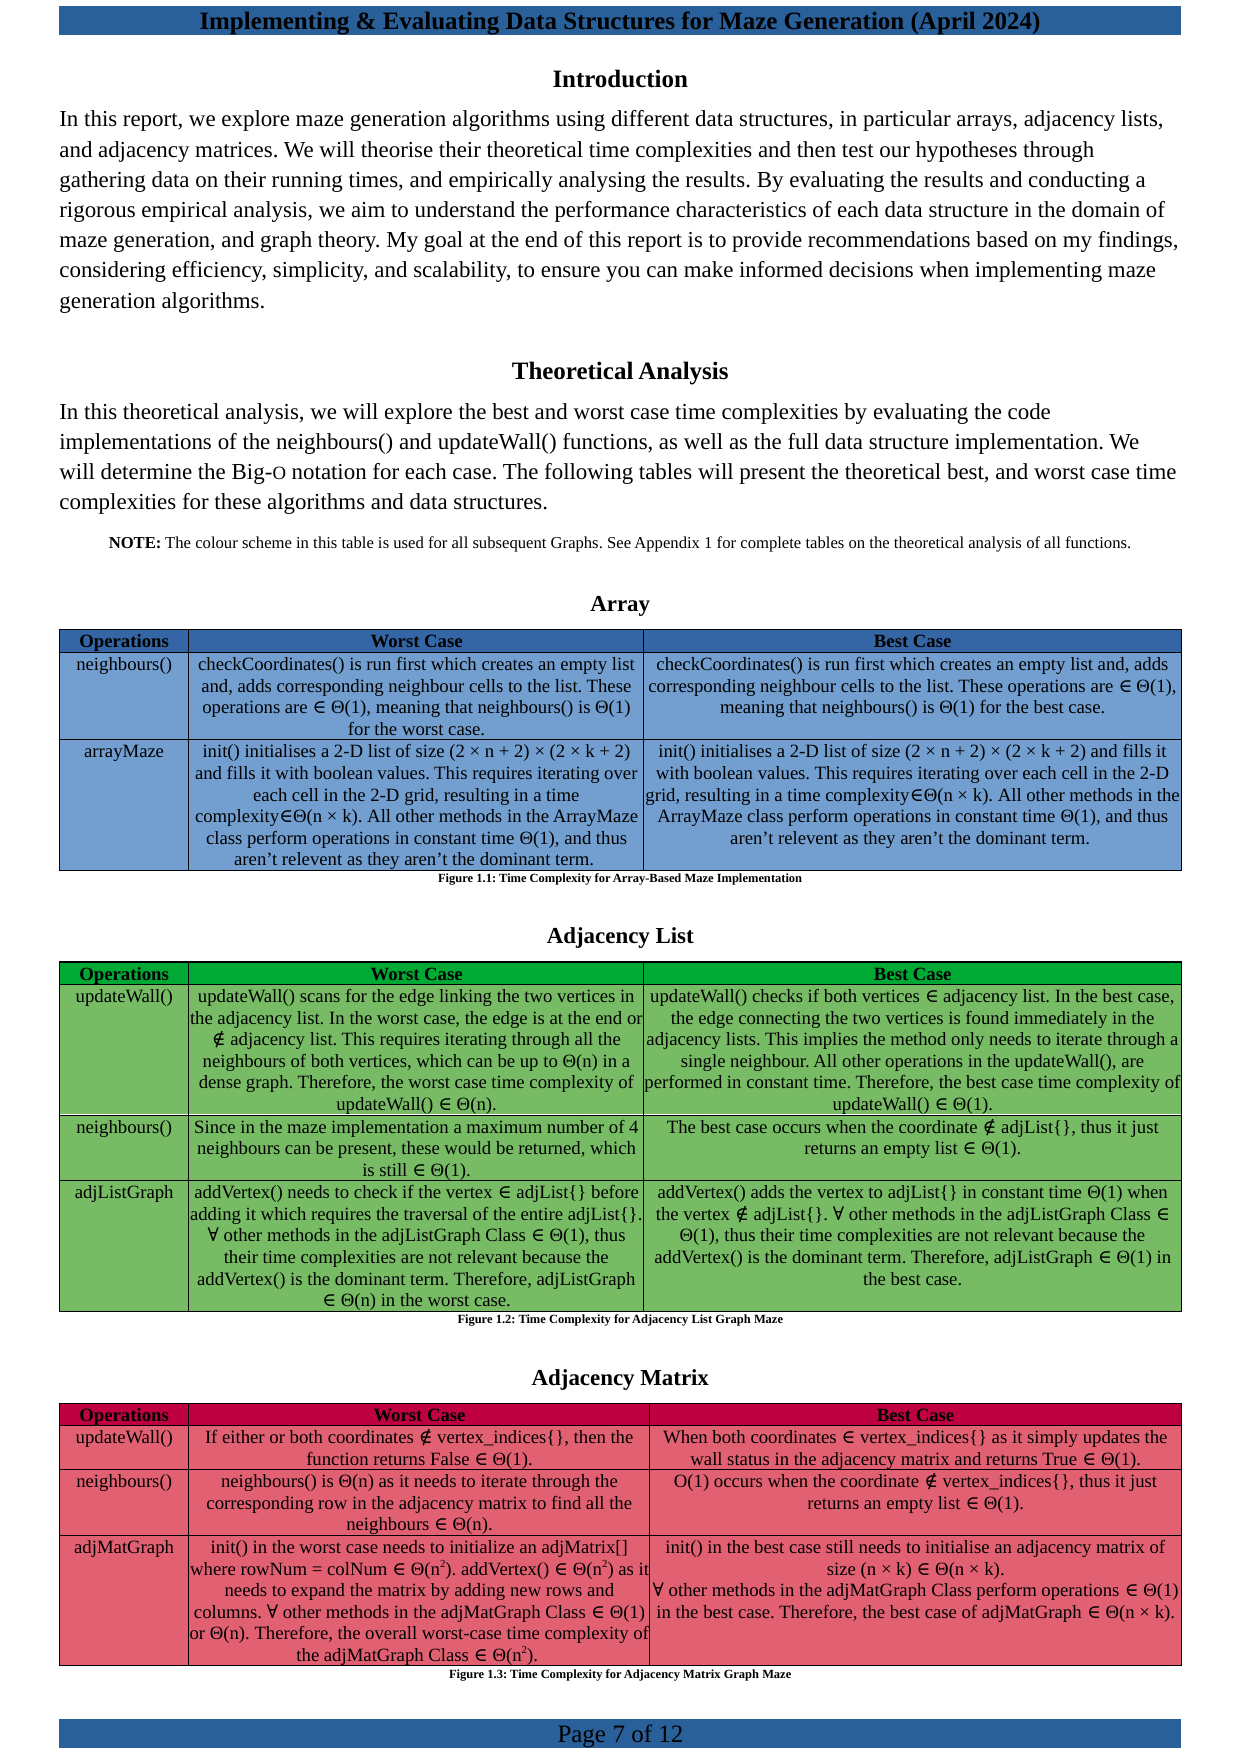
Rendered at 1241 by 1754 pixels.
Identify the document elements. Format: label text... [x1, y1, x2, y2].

text NOTE: The colour scheme in this table is used for all subsequent Graphs. See Appendix 1 for complete tables on the theoretical analysis of all functions. [59, 533, 1181, 552]
table_cell O(1) occurs when the coordinate ∉ vertex_indices{}, thus it just returns an empty list ∈ Θ(1). [650, 1470, 1181, 1535]
table_cell updateWall() checks if both vertices ∈ adjacency list. In the best case, the edge connecting the two vertices is found immediately in the adjacency lists. This implies the method only needs to iterate through a single neighbour. All other operations in the updateWall(), are performed in constant time. Therefore, the best case time complexity of updateWall() ∈ Θ(1). [644, 985, 1181, 1114]
table_cell When both coordinates ∈ vertex_indices{} as it simply updates the wall status in the adjacency matrix and returns True ∈ Θ(1). [650, 1426, 1181, 1469]
subtitle Adjacency Matrix [59, 1363, 1181, 1390]
table_header Worst Case [189, 1404, 649, 1425]
text Figure 1.3: Time Complexity for Adjacency Matrix Graph Maze [59, 1666, 1181, 1681]
table_header Operations [60, 963, 188, 984]
text In this report, we explore maze generation algorithms using different data structures, in particular arrays, adjacency lists, and adjacency matrices. We will theorise their theoretical time complexities and then test our hypotheses through gathering data on their running times, and empirically analysing the results. By evaluating the results and conducting a rigorous empirical analysis, we aim to understand the performance characteristics of each data structure in the domain of maze generation, and graph theory. My goal at the end of this report is to provide recommendations based on my findings, considering efficiency, simplicity, and scalability, to ensure you can make informed decisions when implementing maze generation algorithms. [59, 105, 1181, 313]
table_header Best Case [644, 630, 1181, 652]
table_cell adjListGraph [60, 1181, 188, 1311]
table_cell addVertex() needs to check if the vertex ∈ adjList{} before adding it which requires the traversal of the entire adjList{}. ∀ other methods in the adjListGraph Class ∈ Θ(1), thus their time complexities are not relevant because the addVertex() is the dominant term. Therefore, adjListGraph ∈ Θ(n) in the worst case. [189, 1181, 643, 1311]
table_cell init() initialises a 2-D list of size (2 × n + 2) × (2 × k + 2) and fills it with boolean values. This requires iterating over each cell in the 2-D grid, resulting in a time complexity∈Θ(n × k). All other methods in the ArrayMaze class perform operations in constant time Θ(1), and thus aren’t relevent as they aren’t the dominant term. [189, 740, 643, 870]
table_cell neighbours() is Θ(n) as it needs to iterate through the corresponding row in the adjacency matrix to find all the neighbours ∈ Θ(n). [189, 1470, 649, 1535]
table_header Operations [60, 1404, 188, 1425]
table_header Worst Case [189, 963, 643, 984]
table_cell updateWall() [60, 985, 188, 1114]
table_cell updateWall() [60, 1426, 188, 1469]
table_header Best Case [650, 1404, 1181, 1425]
table_cell adjMatGraph [60, 1536, 188, 1665]
table_cell neighbours() [60, 653, 188, 739]
text Figure 1.2: Time Complexity for Adjacency List Graph Maze [59, 1312, 1181, 1326]
table_cell addVertex() adds the vertex to adjList{} in constant time Θ(1) when the vertex ∉ adjList{}. ∀ other methods in the adjListGraph Class ∈ Θ(1), thus their time complexities are not relevant because the addVertex() is the dominant term. Therefore, adjListGraph ∈ Θ(1) in the best case. [644, 1181, 1181, 1311]
table_header Best Case [644, 963, 1181, 984]
table_cell The best case occurs when the coordinate ∉ adjList{}, thus it just returns an empty list ∈ Θ(1). [644, 1116, 1181, 1180]
subtitle Introduction [59, 64, 1181, 93]
table_header Worst Case [189, 630, 643, 652]
table_cell init() in the best case still needs to initialise an adjacency matrix of size (n × k) ∈ Θ(n × k). ∀ other methods in the adjMatGraph Class perform operations ∈ Θ(1) in the best case. Therefore, the best case of adjMatGraph ∈ Θ(n × k). [650, 1536, 1181, 1665]
table_cell arrayMaze [60, 740, 188, 870]
table_cell If either or both coordinates ∉ vertex_indices{}, then the function returns False ∈ Θ(1). [189, 1426, 649, 1469]
table_cell checkCoordinates() is run first which creates an empty list and, adds corresponding neighbour cells to the list. These operations are ∈ Θ(1), meaning that neighbours() is Θ(1) for the best case. [644, 653, 1181, 739]
text Figure 1.1: Time Complexity for Array-Based Maze Implementation [59, 871, 1181, 885]
table_cell updateWall() scans for the edge linking the two vertices in the adjacency list. In the worst case, the edge is at the end or ∉ adjacency list. This requires iterating through all the neighbours of both vertices, which can be up to Θ(n) in a dense graph. Therefore, the worst case time complexity of updateWall() ∈ Θ(n). [189, 985, 643, 1114]
table_cell checkCoordinates() is run first which creates an empty list and, adds corresponding neighbour cells to the list. These operations are ∈ Θ(1), meaning that neighbours() is Θ(1) for the worst case. [189, 653, 643, 739]
table_header Operations [60, 630, 188, 652]
table_cell init() initialises a 2-D list of size (2 × n + 2) × (2 × k + 2) and fills it with boolean values. This requires iterating over each cell in the 2-D grid, resulting in a time complexity∈Θ(n × k). All other methods in the ArrayMaze class perform operations in constant time Θ(1), and thus aren’t relevent as they aren’t the dominant term. [644, 740, 1181, 870]
table_cell neighbours() [60, 1116, 188, 1180]
subtitle Adjacency List [59, 923, 1181, 949]
subtitle Array [59, 591, 1181, 617]
table_cell Since in the maze implementation a maximum number of 4 neighbours can be present, these would be returned, which is still ∈ Θ(1). [189, 1116, 643, 1180]
subtitle Theoretical Analysis [59, 356, 1181, 385]
table_cell init() in the worst case needs to initialize an adjMatrix[] where rowNum = colNum ∈ Θ(n2). addVertex() ∈ Θ(n2) as it needs to expand the matrix by adding new rows and columns. ∀ other methods in the adjMatGraph Class ∈ Θ(1) or Θ(n). Therefore, the overall worst-case time complexity of the adjMatGraph Class ∈ Θ(n2). [189, 1536, 649, 1665]
table_cell neighbours() [60, 1470, 188, 1535]
text In this theoretical analysis, we will explore the best and worst case time complexities by evaluating the code implementations of the neighbours() and updateWall() functions, as well as the full data structure implementation. We will determine the Big-O notation for each case. The following tables will present the theoretical best, and worst case time complexities for these algorithms and data structures. [59, 398, 1181, 515]
